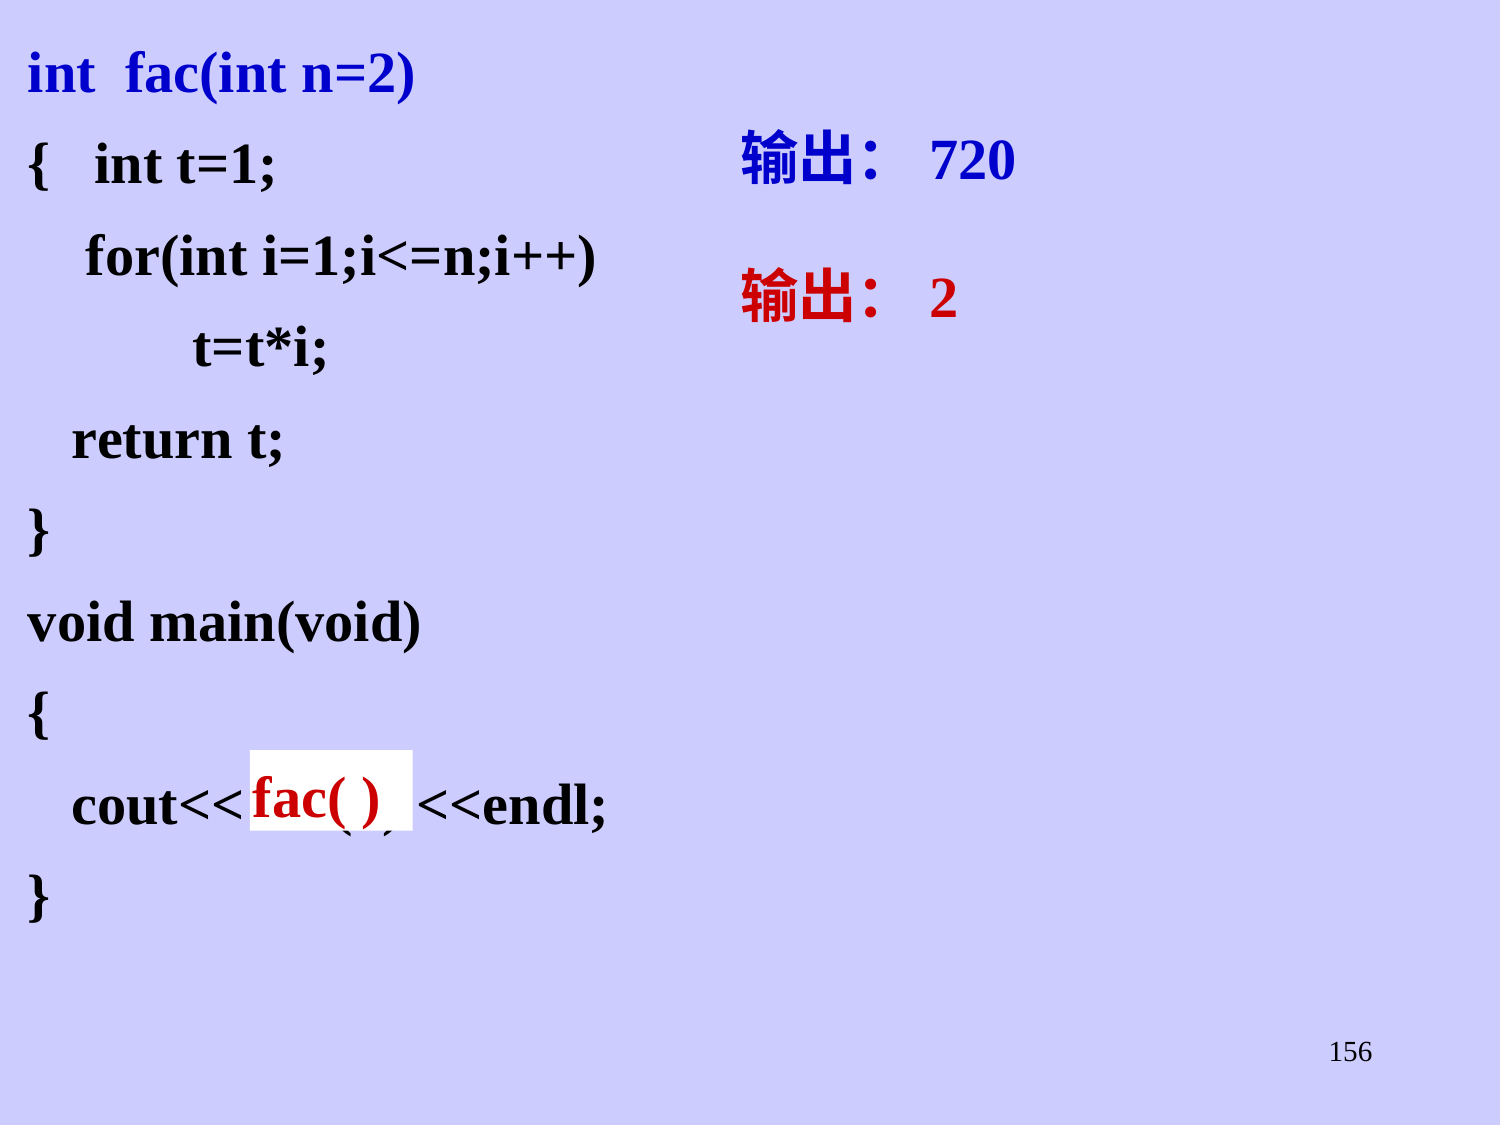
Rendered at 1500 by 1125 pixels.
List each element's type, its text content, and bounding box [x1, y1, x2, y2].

text_box int fac(int n=2) { int t=1; for(int i=1;i<=n;i++) t=t*i; return t; } void main(void) { cout<< fac(6) <<endl; } [24, 24, 713, 930]
text_box 输出：720 [737, 112, 1113, 194]
text_box 输出：2 [737, 249, 1113, 331]
text_box fac( ) [249, 750, 413, 831]
text_box [1074, 1025, 1388, 1101]
